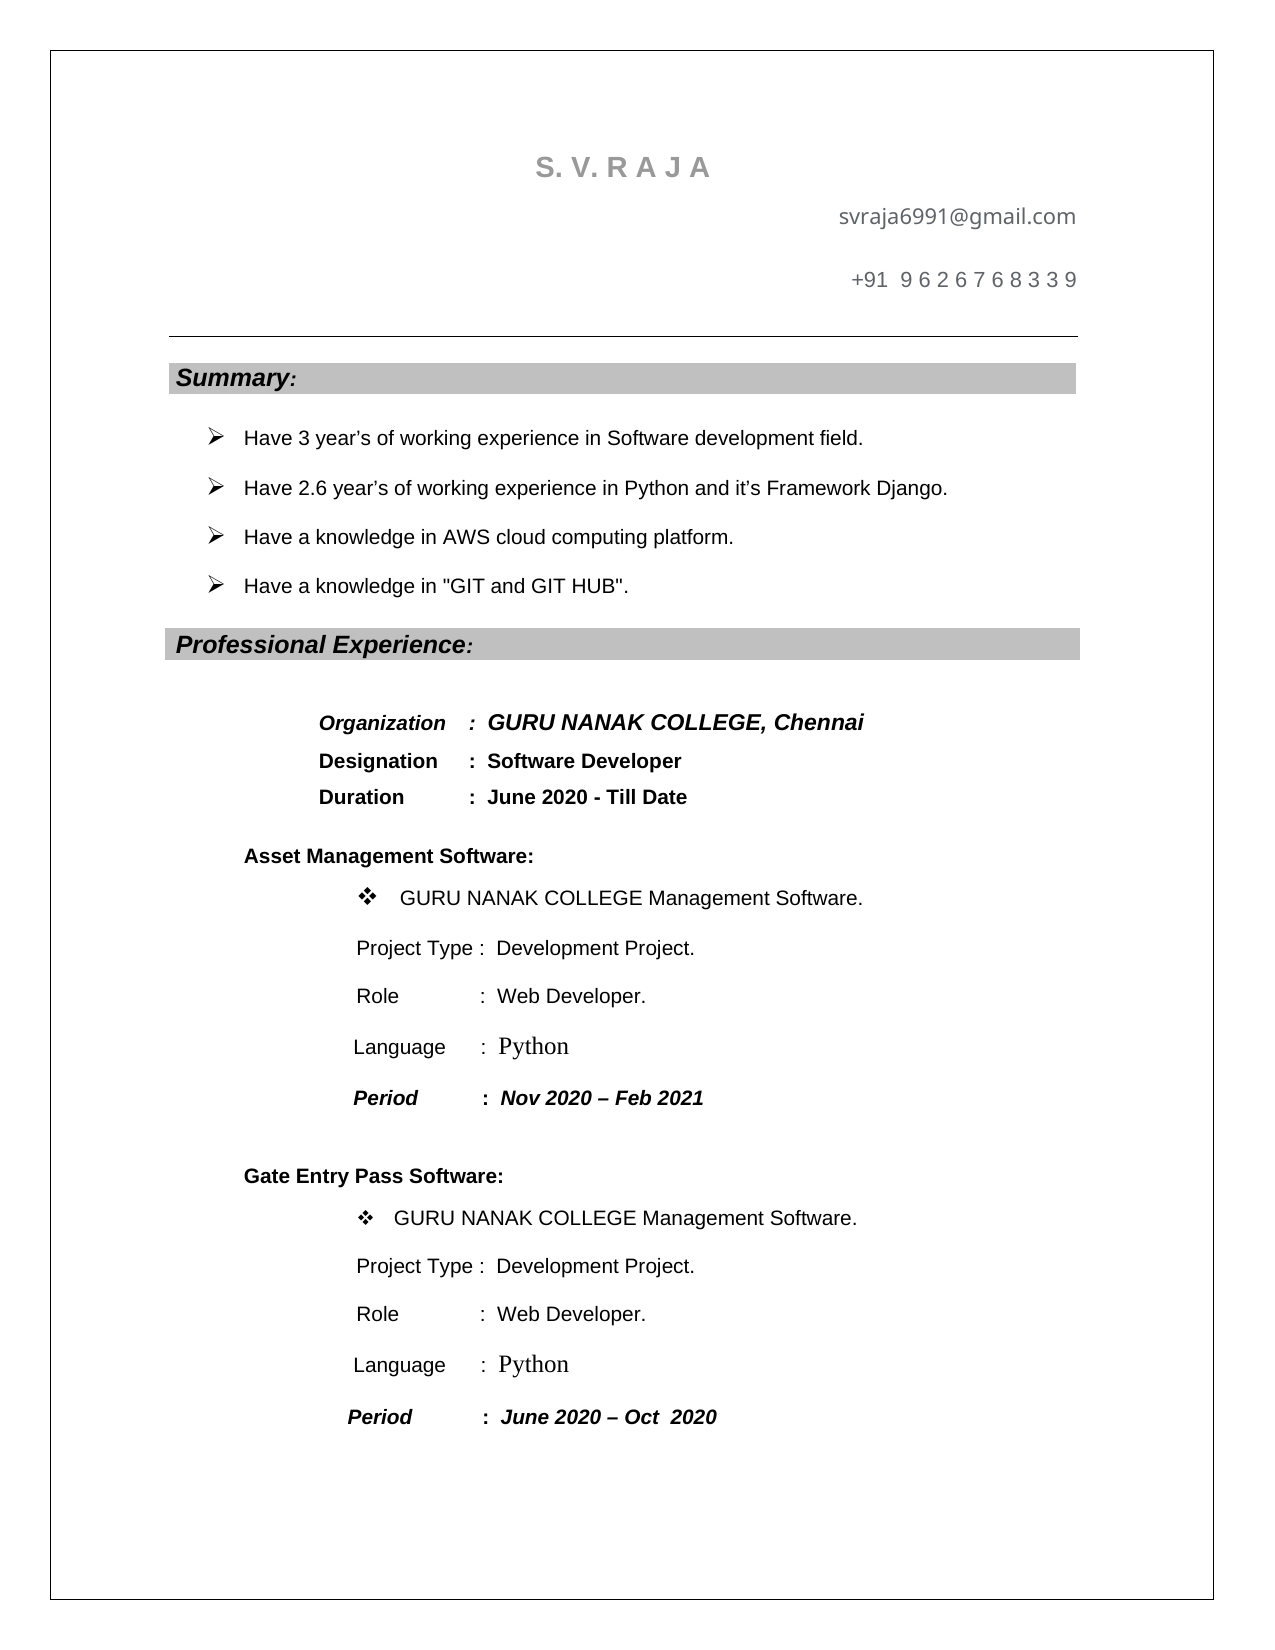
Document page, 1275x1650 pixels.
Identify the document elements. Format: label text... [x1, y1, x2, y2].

text Designation : Software Developer [169, 748, 1077, 772]
text Organization : GURU NANAK COLLEGE, Chennai [169, 709, 1077, 735]
text Period : Nov 2020 – Feb 2021 [169, 1086, 1077, 1110]
text Gate Entry Pass Software: [169, 1164, 1077, 1188]
text Duration : June 2020 - Till Date [169, 784, 1077, 808]
text Project Type : Development Project. [356, 936, 1077, 959]
text Project Type : Development Project. [356, 1254, 1077, 1278]
list GURU NANAK COLLEGE Management Software. [356, 886, 1077, 911]
text Role : Web Developer. [281, 1302, 1077, 1326]
list GURU NANAK COLLEGE Management Software. [356, 1206, 1077, 1230]
text S. V. R A J A [169, 150, 1077, 183]
list Period : June 2020 – Oct 2020 [244, 1404, 1077, 1428]
text Role : Web Developer. [281, 983, 1077, 1007]
text Language : Python [169, 1349, 1077, 1378]
list Have a knowledge in AWS cloud computing platform. [206, 525, 1077, 550]
list Have a knowledge in "GIT and GIT HUB". [206, 574, 1077, 599]
list Have 3 year’s of working experience in Software development field. [206, 426, 1077, 451]
text +91 9 6 2 6 7 6 8 3 3 9 [169, 267, 1077, 292]
text svraja6991@gmail.com [169, 201, 1077, 231]
text Language : Python [169, 1031, 1077, 1060]
text Asset Management Software: [169, 844, 1077, 868]
list Have 2.6 year’s of working experience in Python and it’s Framework Django. [206, 475, 1077, 500]
